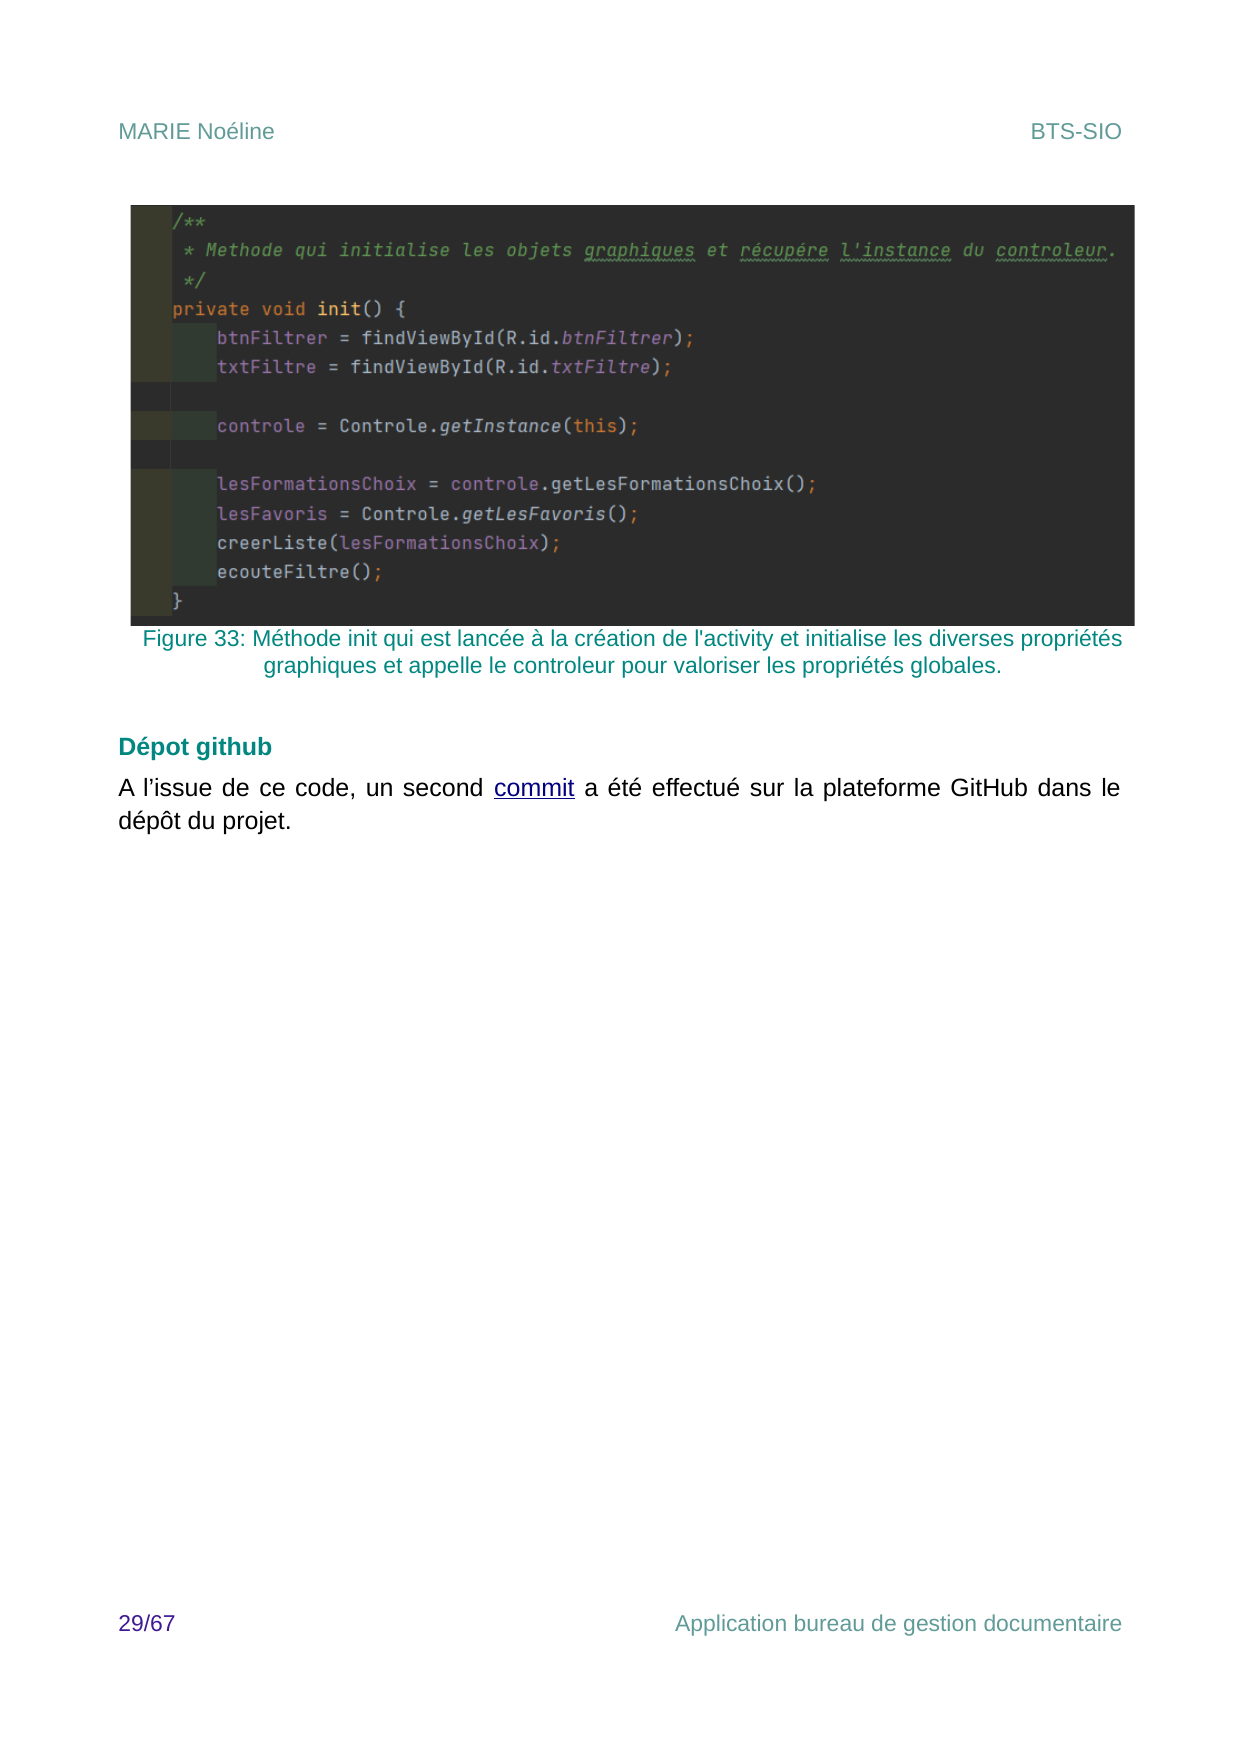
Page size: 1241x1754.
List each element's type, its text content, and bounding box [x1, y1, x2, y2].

picture [130, 205, 1135, 626]
text Figure 33: Méthode init qui est lancée à la création de l'activity et initialise les diverses propriétés graphiques et appelle le controleur pour valoriser les propriétés globales. [131, 626, 1134, 678]
text A l’issue de ce code, un second commit a été effectué sur la plateforme GitHub dans le dépôt du projet. [118, 773, 1122, 835]
subtitle Dépot github [118, 732, 1122, 761]
